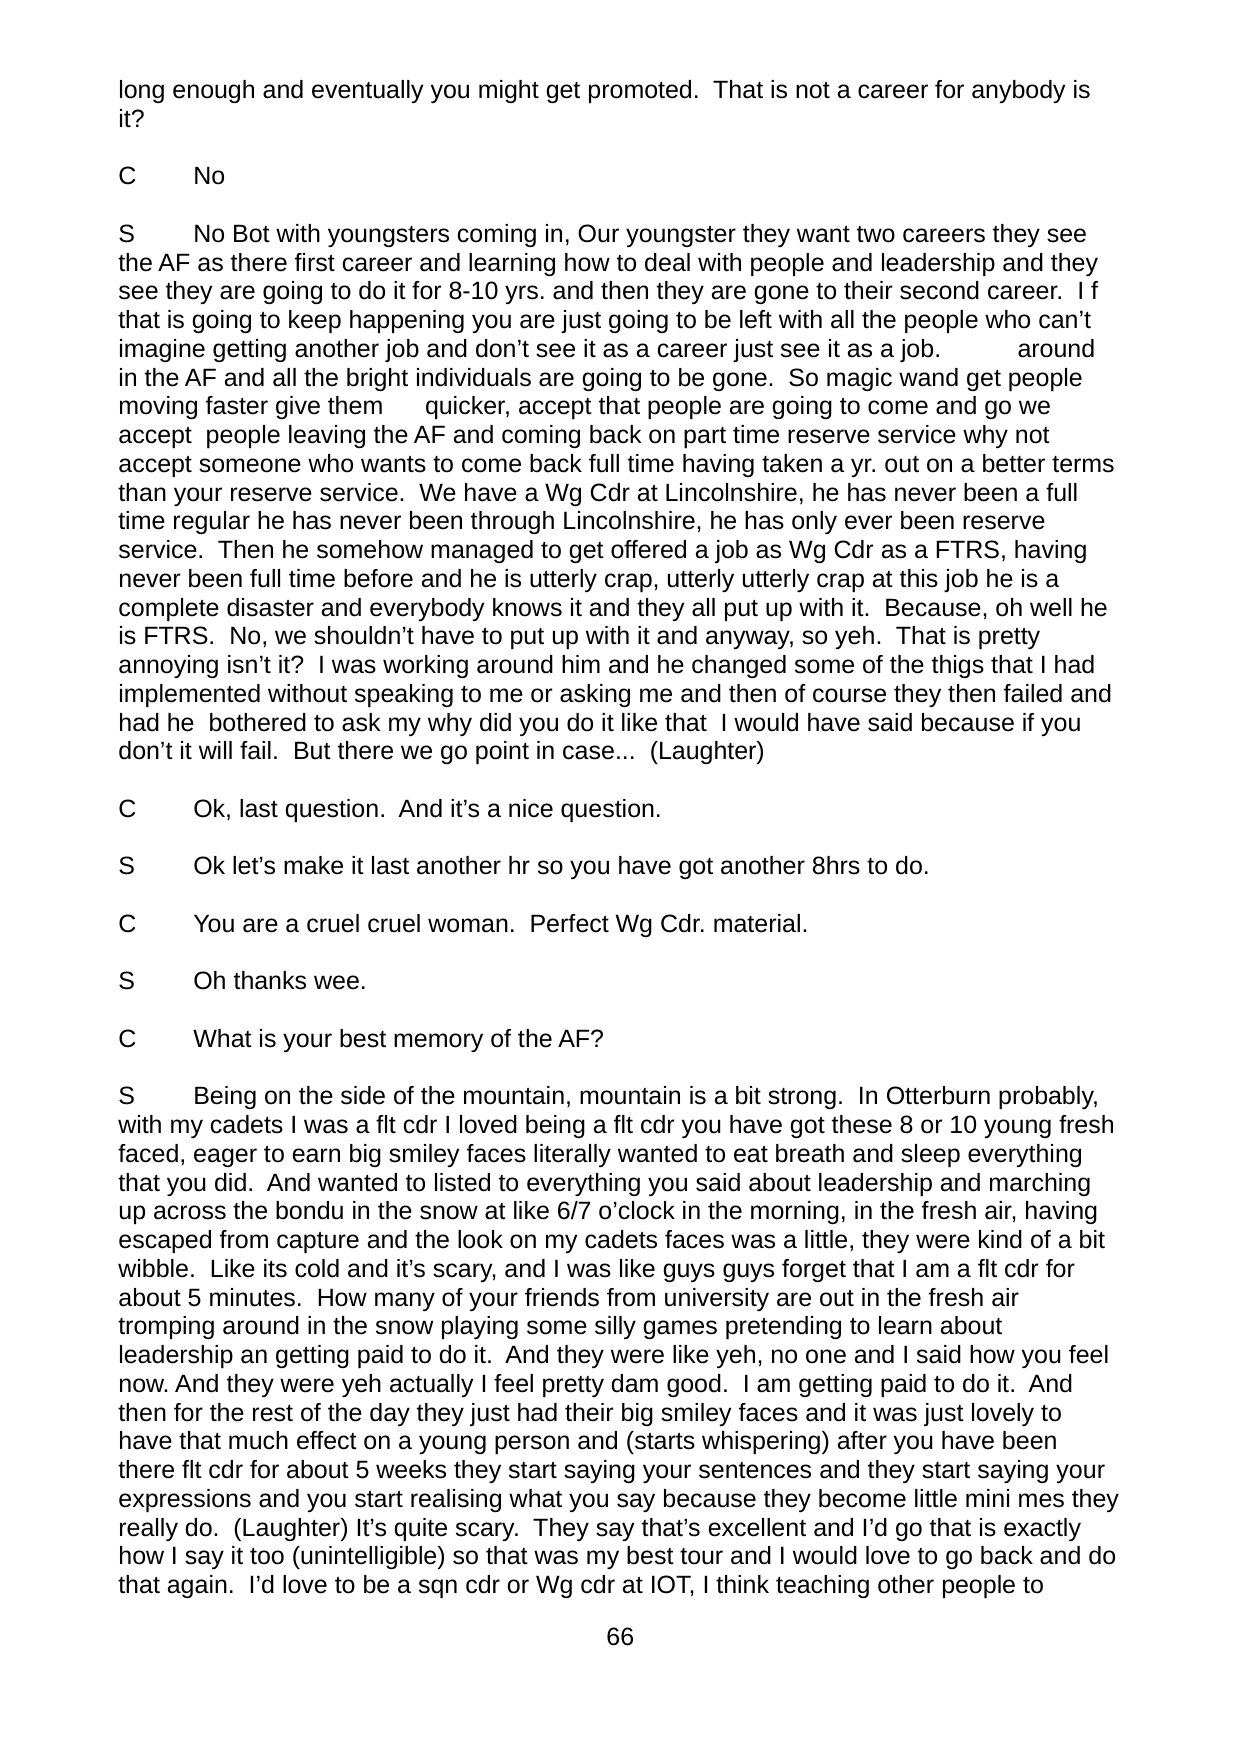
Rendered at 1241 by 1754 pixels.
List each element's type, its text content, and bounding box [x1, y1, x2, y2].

text long enough and eventually you might get promoted. That is not a career for anybody is it? [118, 75, 1122, 132]
text C What is your best memory of the AF? [118, 1024, 1122, 1052]
text S Being on the side of the mountain, mountain is a bit strong. In Otterburn probably, with my cadets I was a flt cdr I loved being a flt cdr you have got these 8 or 10 young fresh faced, eager to earn big smiley faces literally wanted to eat breath and sleep everything that you did. And wanted to listed to everything you said about leadership and marching up across the bondu in the snow at like 6/7 o’clock in the morning, in the fresh air, having escaped from capture and the look on my cadets faces was a little, they were kind of a bit wibble. Like its cold and it’s scary, and I was like guys guys forget that I am a flt cdr for about 5 minutes. How many of your friends from university are out in the fresh air tromping around in the snow playing some silly games pretending to learn about leadership an getting paid to do it. And they were like yeh, no one and I said how you feel now. And they were yeh actually I feel pretty dam good. I am getting paid to do it. And then for the rest of the day they just had their big smiley faces and it was just lovely to have that much effect on a young person and (starts whispering) after you have been there flt cdr for about 5 weeks they start saying your sentences and they start saying your expressions and you start realising what you say because they become little mini mes they really do. (Laughter) It’s quite scary. They say that’s excellent and I’d go that is exactly how I say it too (unintelligible) so that was my best tour and I would love to go back and do that again. I’d love to be a sqn cdr or Wg cdr at IOT, I think teaching other people to [118, 1081, 1122, 1599]
text S No Bot with youngsters coming in, Our youngster they want two careers they see the AF as there first career and learning how to deal with people and leadership and they see they are going to do it for 8-10 yrs. and then they are gone to their second career. I f that is going to keep happening you are just going to be left with all the people who can’t imagine getting another job and don’t see it as a career just see it as a job. around in the AF and all the bright individuals are going to be gone. So magic wand get people moving faster give them quicker, accept that people are going to come and go we accept people leaving the AF and coming back on part time reserve service why not accept someone who wants to come back full time having taken a yr. out on a better terms than your reserve service. We have a Wg Cdr at Lincolnshire, he has never been a full time regular he has never been through Lincolnshire, he has only ever been reserve service. Then he somehow managed to get offered a job as Wg Cdr as a FTRS, having never been full time before and he is utterly crap, utterly utterly crap at this job he is a complete disaster and everybody knows it and they all put up with it. Because, oh well he is FTRS. No, we shouldn’t have to put up with it and anyway, so yeh. That is pretty annoying isn’t it? I was working around him and he changed some of the thigs that I had implemented without speaking to me or asking me and then of course they then failed and had he bothered to ask my why did you do it like that I would have said because if you don’t it will fail. But there we go point in case... (Laughter) [118, 219, 1122, 765]
text S Ok let’s make it last another hr so you have got another 8hrs to do. [118, 851, 1122, 880]
text C Ok, last question. And it’s a nice question. [118, 794, 1122, 822]
text C You are a cruel cruel woman. Perfect Wg Cdr. material. [118, 909, 1122, 937]
text S Oh thanks wee. [118, 966, 1122, 995]
text C No [118, 161, 1122, 190]
